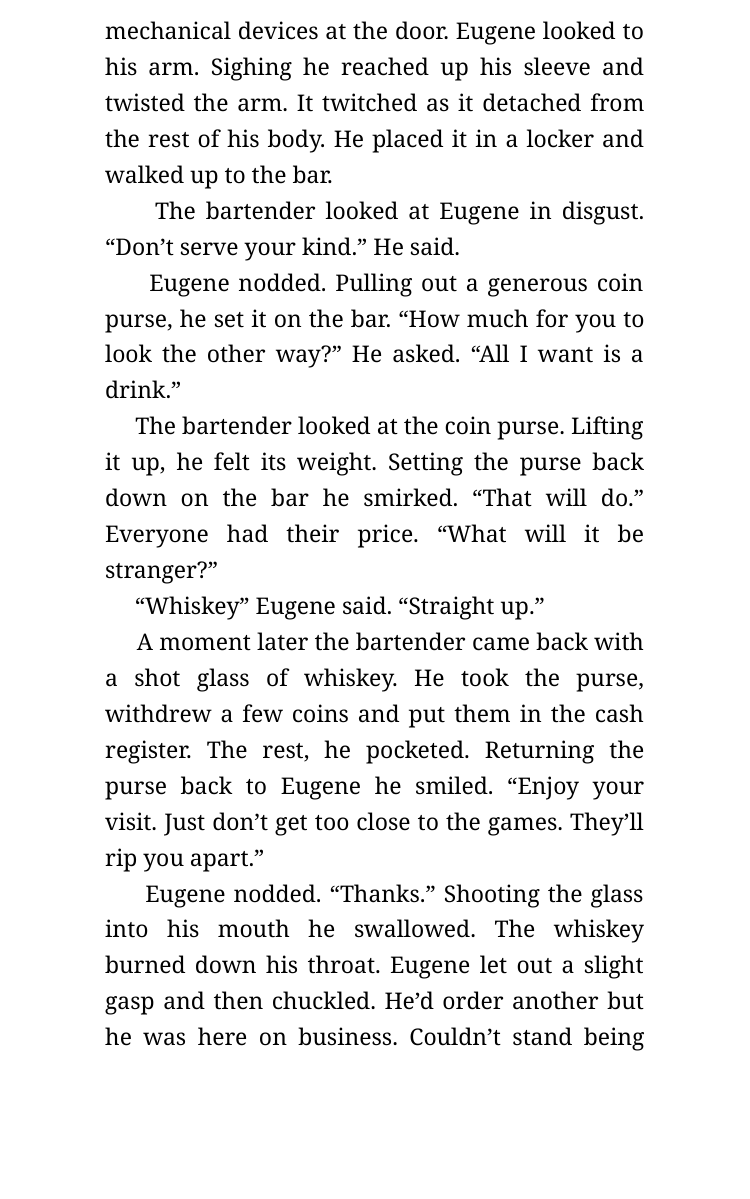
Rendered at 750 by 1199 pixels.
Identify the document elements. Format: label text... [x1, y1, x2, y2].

text The bartender looked at Eugene in disgust. “Don’t serve your kind.” He said. [105, 195, 645, 262]
text A moment later the bartender came back with a shot glass of whiskey. He took the purse, withdrew a few coins and put them in the cash register. The rest, he pocketed. Returning the purse back to Eugene he smiled. “Enjoy your visit. Just don’t get too close to the games. They’ll rip you apart.” [105, 626, 645, 873]
text Eugene nodded. “Thanks.” Shooting the glass into his mouth he swallowed. The whiskey burned down his throat. Eugene let out a slight gasp and then chuckled. He’d order another but he was here on business. Couldn’t stand being [105, 877, 645, 1052]
text The bartender looked at the coin purse. Lifting it up, he felt its weight. Setting the purse back down on the bar he smirked. “That will do.” Everyone had their price. “What will it be stranger?” [105, 410, 645, 585]
text mechanical devices at the door. Eugene looked to his arm. Sighing he reached up his sleeve and twisted the arm. It twitched as it detached from the rest of his body. He placed it in a locker and walked up to the bar. [105, 15, 645, 190]
text “Whiskey” Eugene said. “Straight up.” [105, 590, 645, 621]
text Eugene nodded. Pulling out a generous coin purse, he set it on the bar. “How much for you to look the other way?” He asked. “All I want is a drink.” [105, 267, 645, 406]
